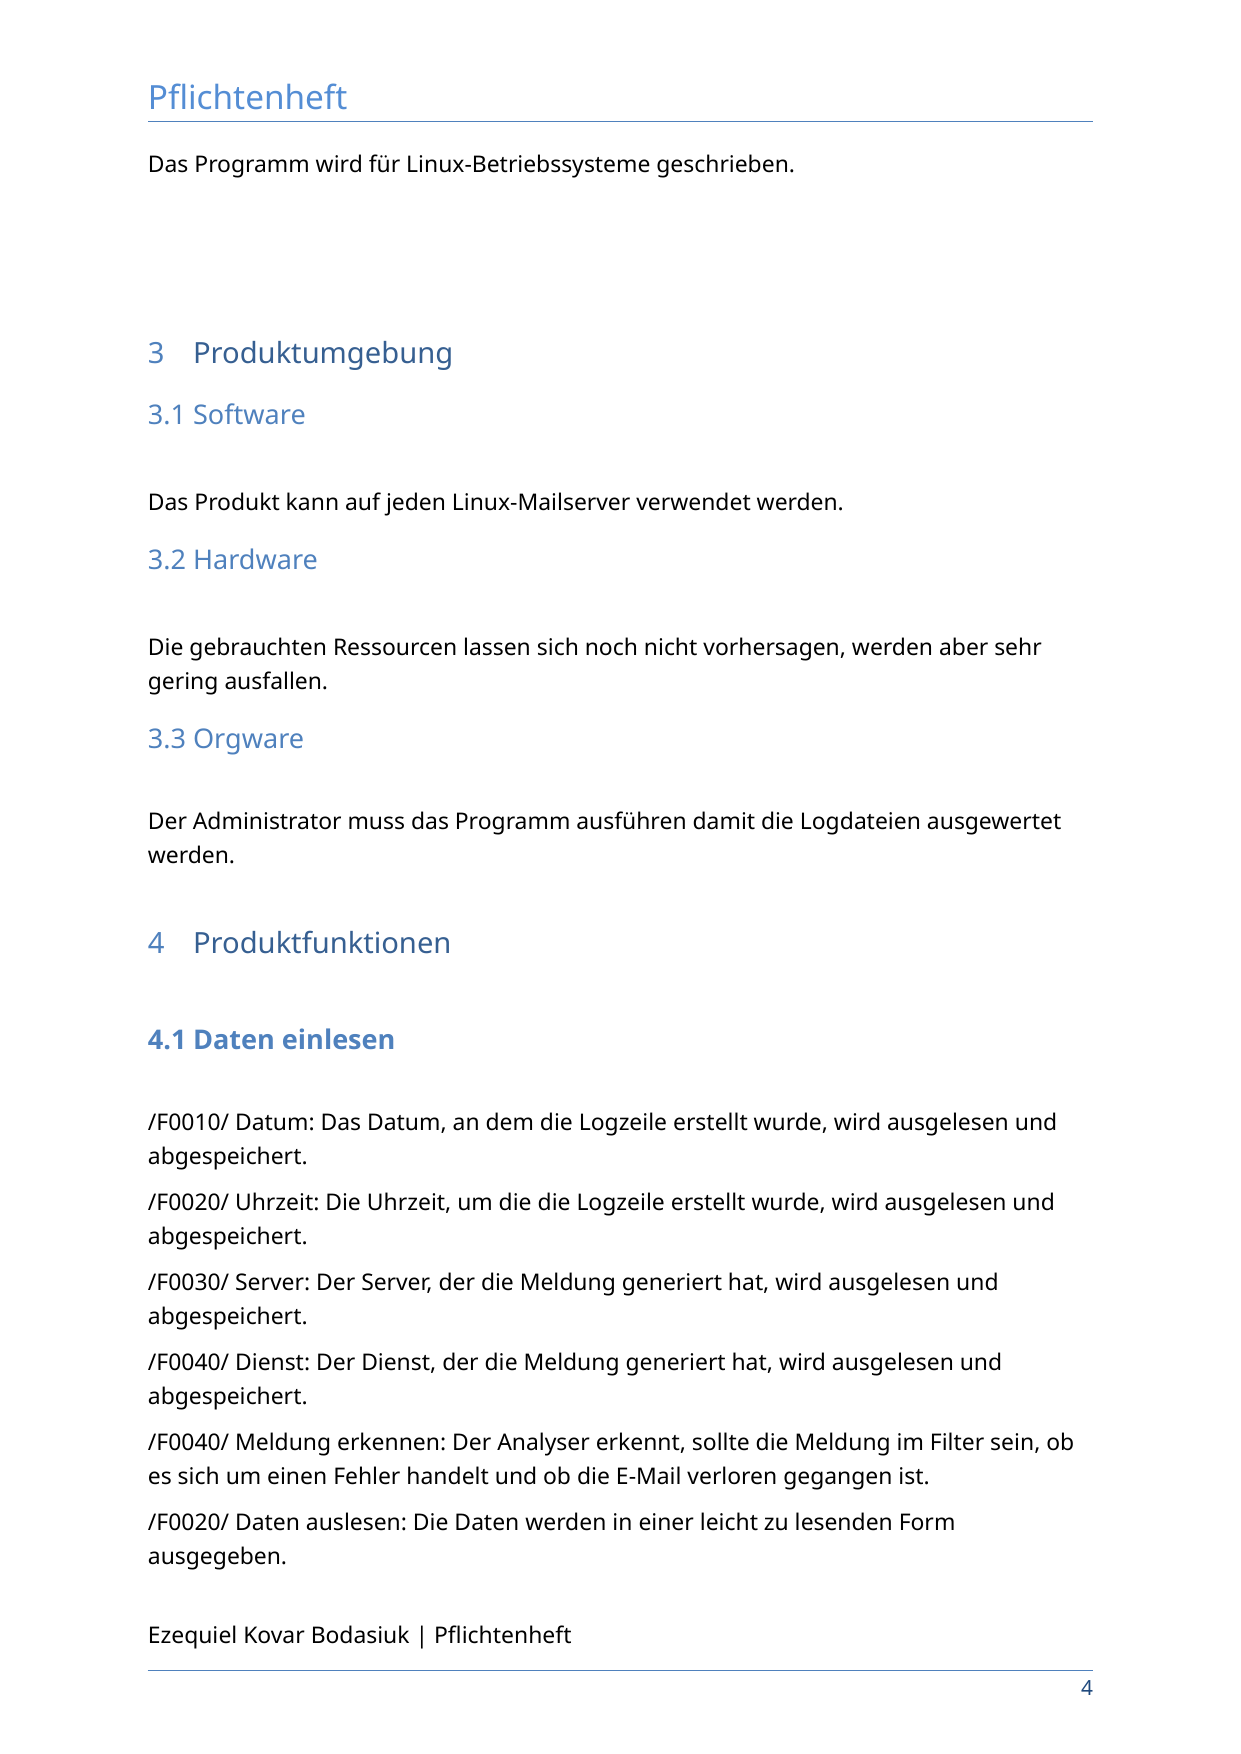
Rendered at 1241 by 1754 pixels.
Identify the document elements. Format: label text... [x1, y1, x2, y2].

subtitle Software [148, 396, 1093, 433]
subtitle Produktumgebung [148, 332, 1093, 372]
text /F0030/ Server: Der Server, der die Meldung generiert hat, wird ausgelesen und abgespeichert. [148, 1266, 1093, 1331]
text /F0040/ Meldung erkennen: Der Analyser erkennt, sollte die Meldung im Filter sein, ob es sich um einen Fehler handelt und ob die E-Mail verloren gegangen ist. [148, 1426, 1093, 1491]
text Das Programm wird für Linux-Betriebssysteme geschrieben. [148, 148, 1093, 179]
text Der Administrator muss das Programm ausführen damit die Logdateien ausgewertet werden. [148, 805, 1093, 870]
text /F0020/ Uhrzeit: Die Uhrzeit, um die die Logzeile erstellt wurde, wird ausgelesen und abgespeichert. [148, 1186, 1093, 1251]
subtitle Produktfunktionen [148, 923, 1093, 962]
text /F0010/ Datum: Das Datum, an dem die Logzeile erstellt wurde, wird ausgelesen und abgespeichert. [148, 1106, 1093, 1171]
subtitle Orgware [148, 719, 1093, 756]
text /F0040/ Dienst: Der Dienst, der die Meldung generiert hat, wird ausgelesen und abgespeichert. [148, 1346, 1093, 1411]
text /F0020/ Daten auslesen: Die Daten werden in einer leicht zu lesenden Form ausgegeben. [148, 1506, 1093, 1571]
text Das Produkt kann auf jeden Linux-Mailserver verwendet werden. [148, 486, 1093, 517]
text Die gebrauchten Ressourcen lassen sich noch nicht vorhersagen, werden aber sehr gering ausfallen. [148, 631, 1093, 696]
subtitle Hardware [148, 541, 1093, 577]
subtitle Daten einlesen [148, 1020, 1093, 1057]
